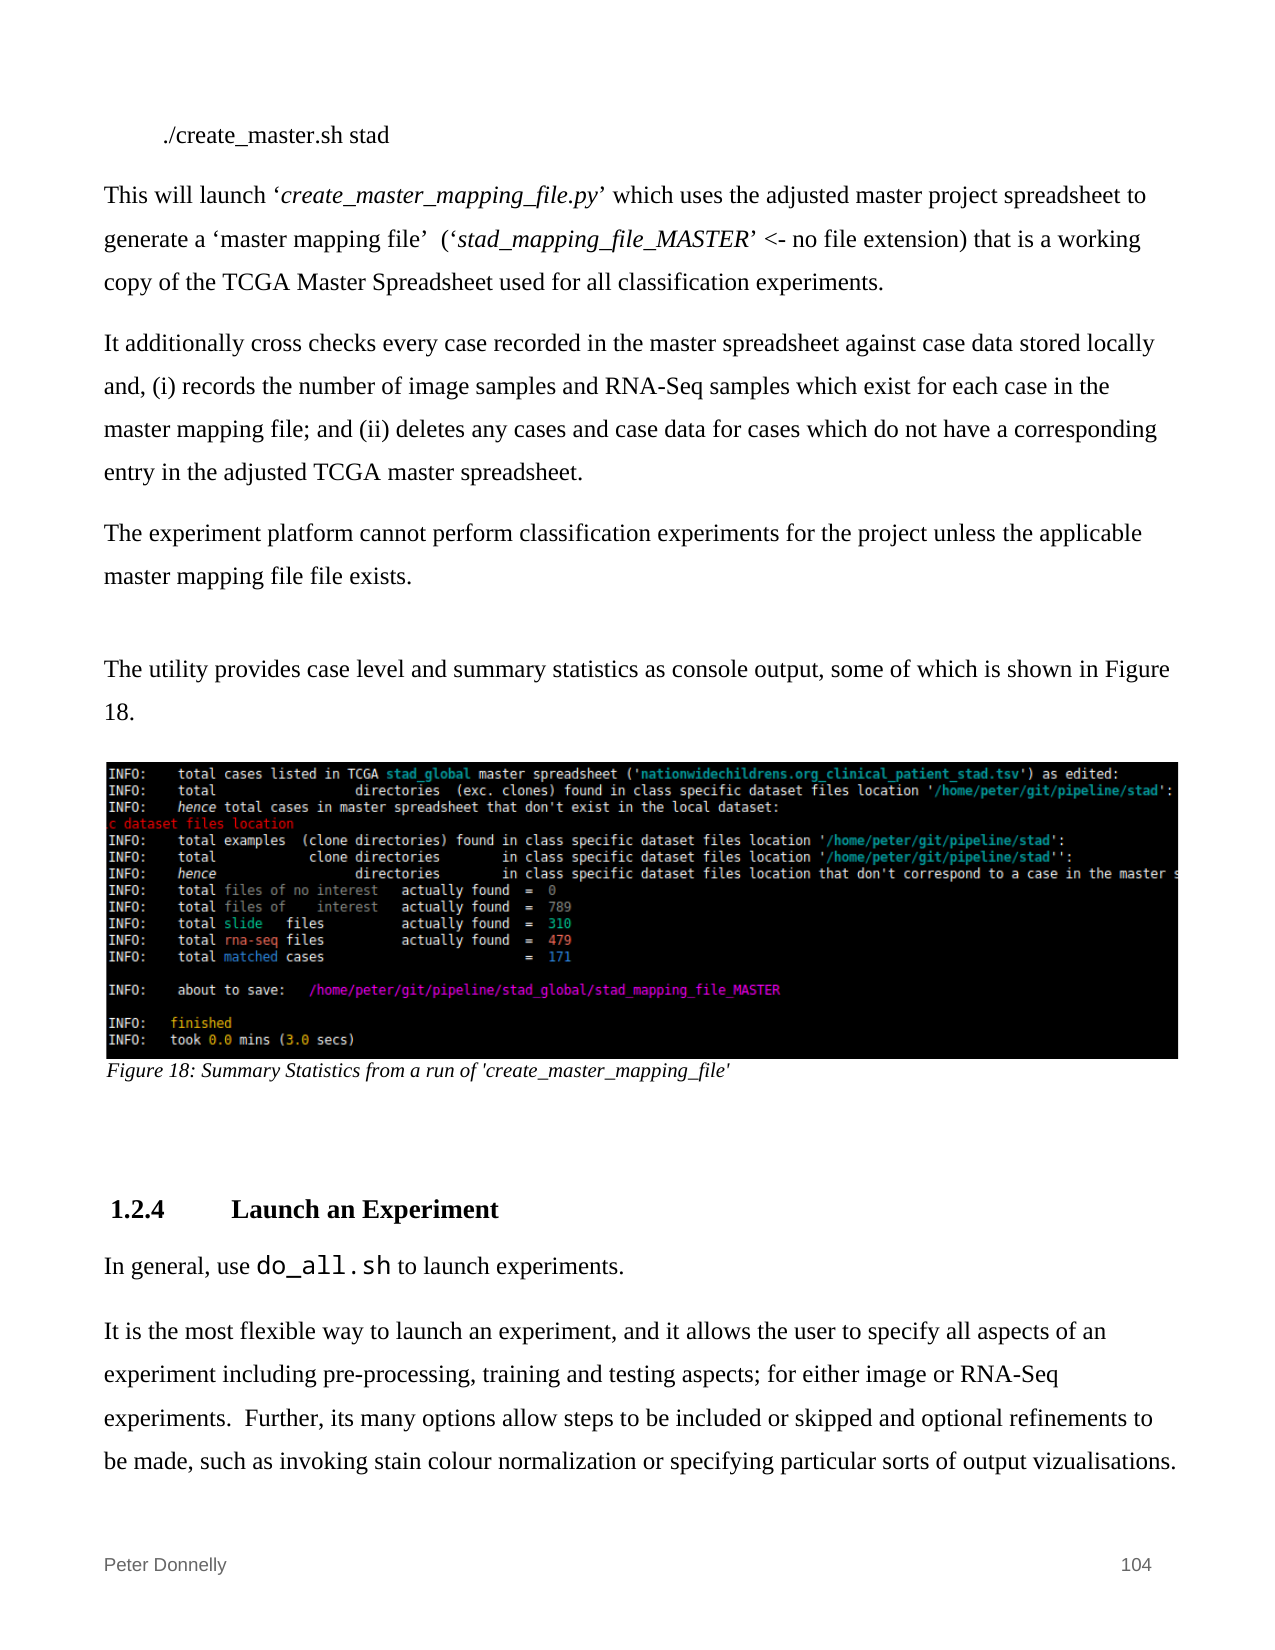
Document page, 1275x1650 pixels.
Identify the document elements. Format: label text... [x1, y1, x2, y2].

text ./create_master.sh stad [162, 120, 1181, 148]
text It additionally cross checks every case recorded in the master spreadsheet against case data stored locally and, (i) records the number of image samples and RNA-Seq samples which exist for each case in the master mapping file; and (ii) deletes any cases and case data for cases which do not have a corresponding entry in the adjusted TCGA master spreadsheet. [103, 328, 1181, 486]
text Figure 18: Summary Statistics from a run of 'create_master_mapping_file' [106, 1059, 1178, 1082]
text It is the most flexible way to launch an experiment, and it allows the user to specify all aspects of an experiment including pre-processing, training and testing aspects; for either image or RNA-Seq experiments. Further, its many options allow steps to be included or skipped and optional refinements to be made, such as invoking stain colour normalization or specifying particular sorts of output vizualisations. [103, 1316, 1181, 1474]
text This will launch ‘create_master_mapping_file.py’ which uses the adjusted master project spreadsheet to generate a ‘master mapping file’ (‘stad_mapping_file_MASTER’ <- no file extension) that is a working copy of the TCGA Master Spreadsheet used for all classification experiments. [103, 181, 1181, 296]
text The experiment platform cannot perform classification experiments for the project unless the applicable master mapping file file exists. [103, 518, 1181, 590]
text The utility provides case level and summary statistics as console output, some of which is shown in Figure 18. [103, 654, 1181, 726]
text In general, use do_all.sh to launch experiments. [103, 1248, 1181, 1282]
subtitle Launch an Experiment [103, 1193, 1181, 1224]
picture [106, 762, 1179, 1059]
